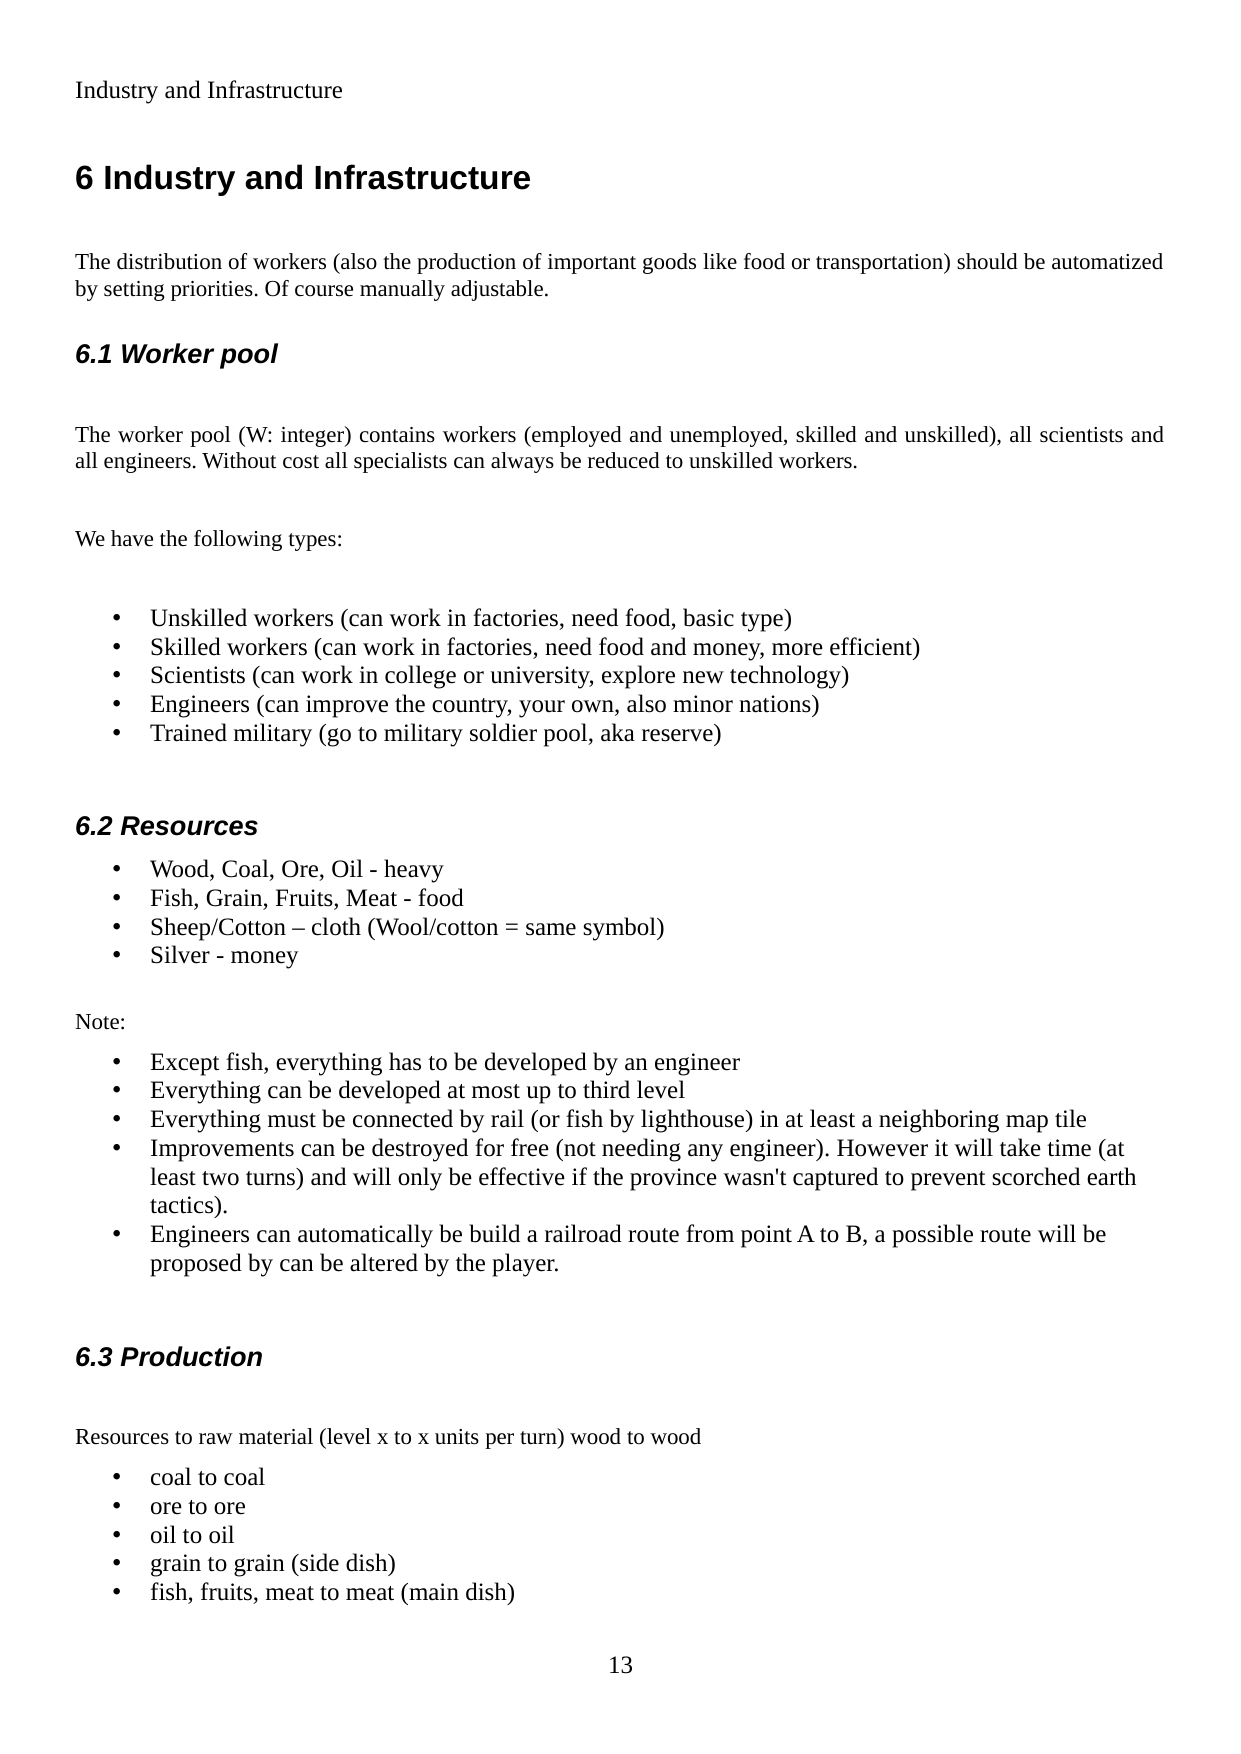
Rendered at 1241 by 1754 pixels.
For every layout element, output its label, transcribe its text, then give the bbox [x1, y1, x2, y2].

text Resources to raw material (level x to x units per turn) wood to wood [75, 1423, 1166, 1450]
list Everything must be connected by rail (or fish by lighthouse) in at least a neighboring map tile [112, 1104, 1166, 1133]
list Fish, Grain, Fruits, Meat - food [112, 883, 1166, 912]
list Unskilled workers (can work in factories, need food, basic type) [112, 603, 1166, 632]
list Engineers (can improve the country, your own, also minor nations) [112, 689, 1166, 718]
subtitle Worker pool [75, 338, 1166, 370]
list Except fish, everything has to be developed by an engineer [112, 1047, 1166, 1076]
list Trained military (go to military soldier pool, aka reserve) [112, 718, 1166, 747]
list Skilled workers (can work in factories, need food and money, more efficient) [112, 632, 1166, 660]
list Sheep/Cotton – cloth (Wool/cotton = same symbol) [112, 912, 1166, 940]
text The distribution of workers (also the production of important goods like food or transportation) should be automatized by setting priorities. Of course manually adjustable. [75, 248, 1166, 301]
text Note: [75, 1008, 1166, 1034]
list grain to grain (side dish) [112, 1548, 1166, 1577]
list Wood, Coal, Ore, Oil - heavy [112, 854, 1166, 883]
subtitle Production [75, 1341, 1166, 1372]
list coal to coal [112, 1462, 1166, 1491]
list ore to ore [112, 1491, 1166, 1520]
list Scientists (can work in college or university, explore new technology) [112, 660, 1166, 689]
list Improvements can be destroyed for free (not needing any engineer). However it will take time (at least two turns) and will only be effective if the province wasn't captured to prevent scorched earth tactics). [112, 1133, 1166, 1219]
list Engineers can automatically be build a railroad route from point A to B, a possible route will be proposed by can be altered by the player. [112, 1219, 1166, 1277]
list oil to oil [112, 1520, 1166, 1548]
text We have the following types: [75, 525, 1166, 551]
list fish, fruits, meat to meat (main dish) [112, 1577, 1166, 1606]
list Silver - money [112, 940, 1166, 969]
text The worker pool (W: integer) contains workers (employed and unemployed, skilled and unskilled), all scientists and all engineers. Without cost all specialists can always be reduced to unskilled workers. [75, 421, 1166, 474]
subtitle Industry and Infrastructure [75, 158, 1166, 197]
list Everything can be developed at most up to third level [112, 1076, 1166, 1104]
subtitle Resources [75, 810, 1166, 842]
